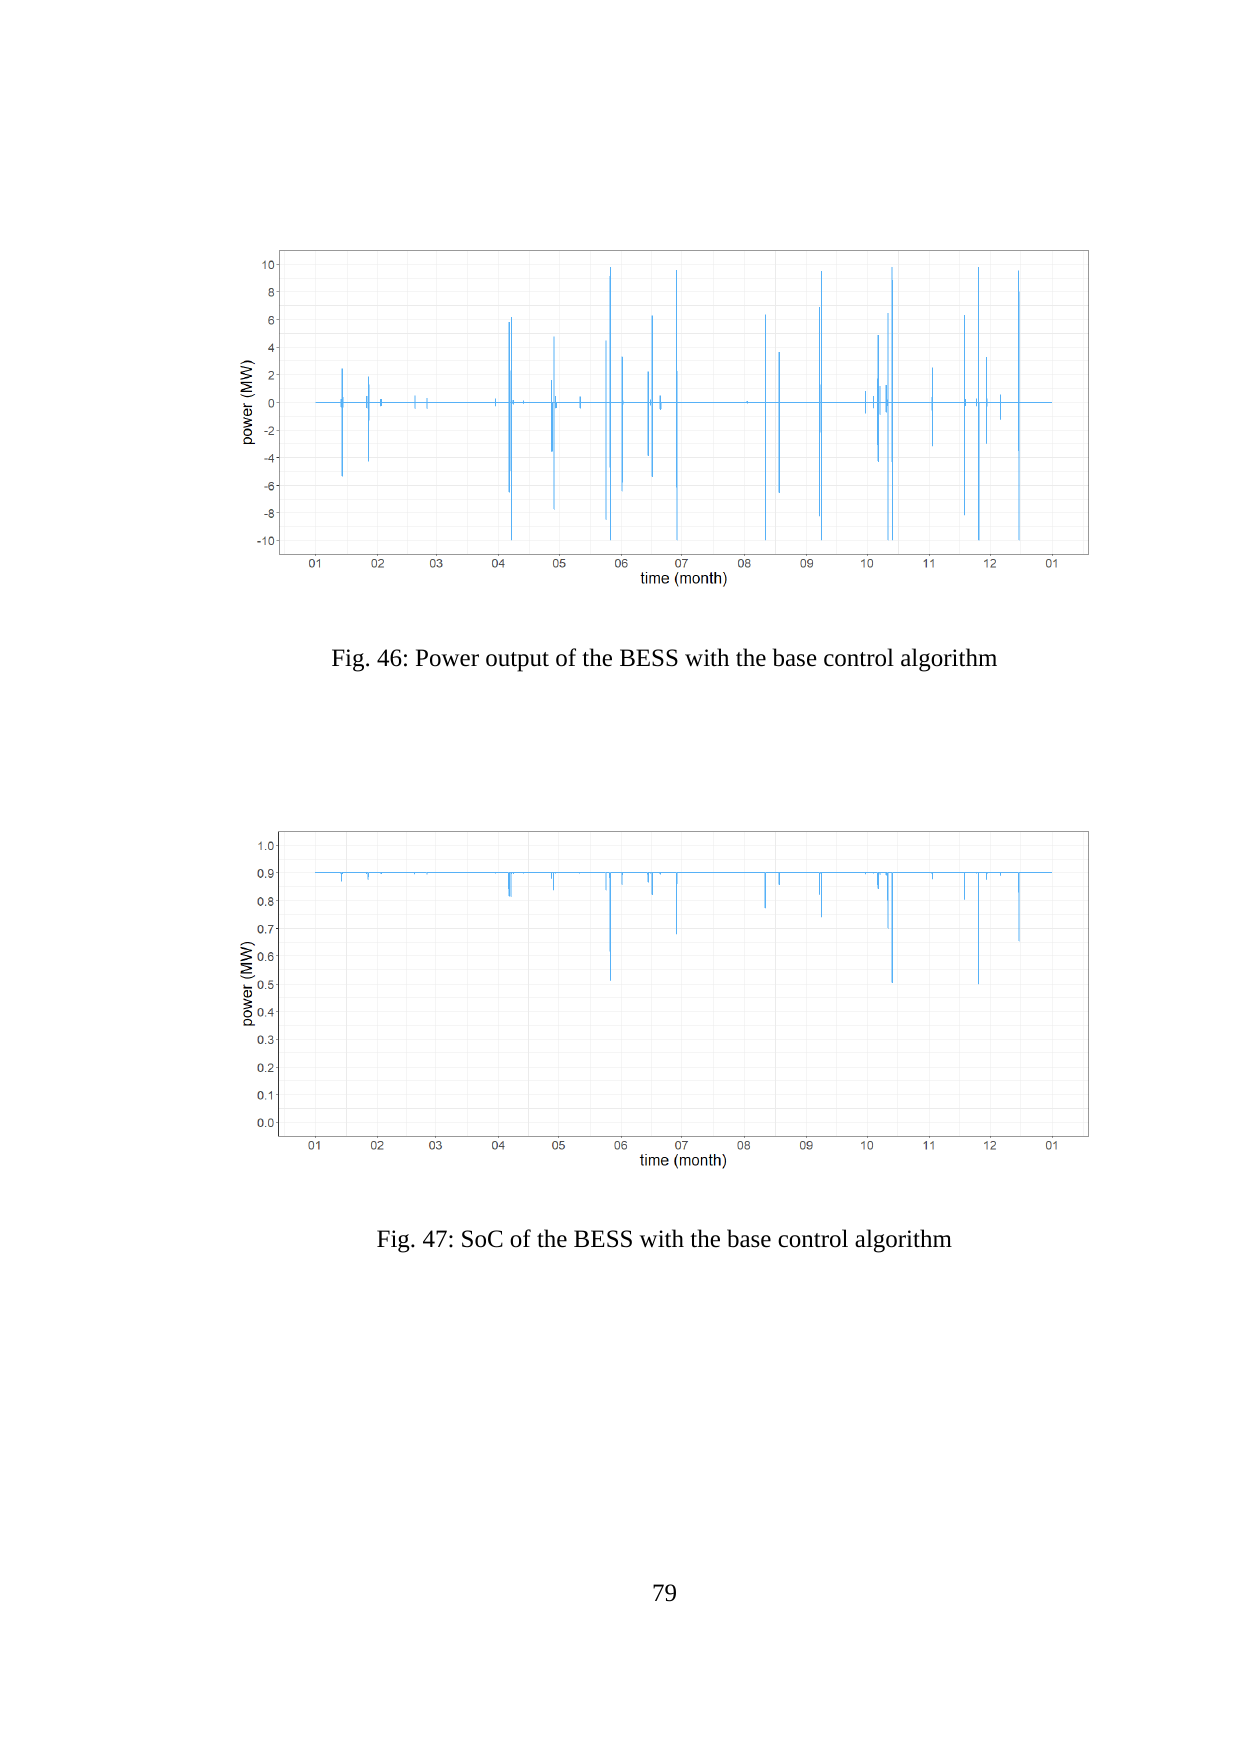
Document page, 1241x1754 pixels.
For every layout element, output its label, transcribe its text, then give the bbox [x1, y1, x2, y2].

text Fig. 46: Power output of the BESS with the base control algorithm [236, 643, 1093, 671]
picture [236, 246, 1093, 589]
picture [236, 827, 1093, 1171]
text Fig. 47: SoC of the BESS with the base control algorithm [236, 1224, 1093, 1253]
